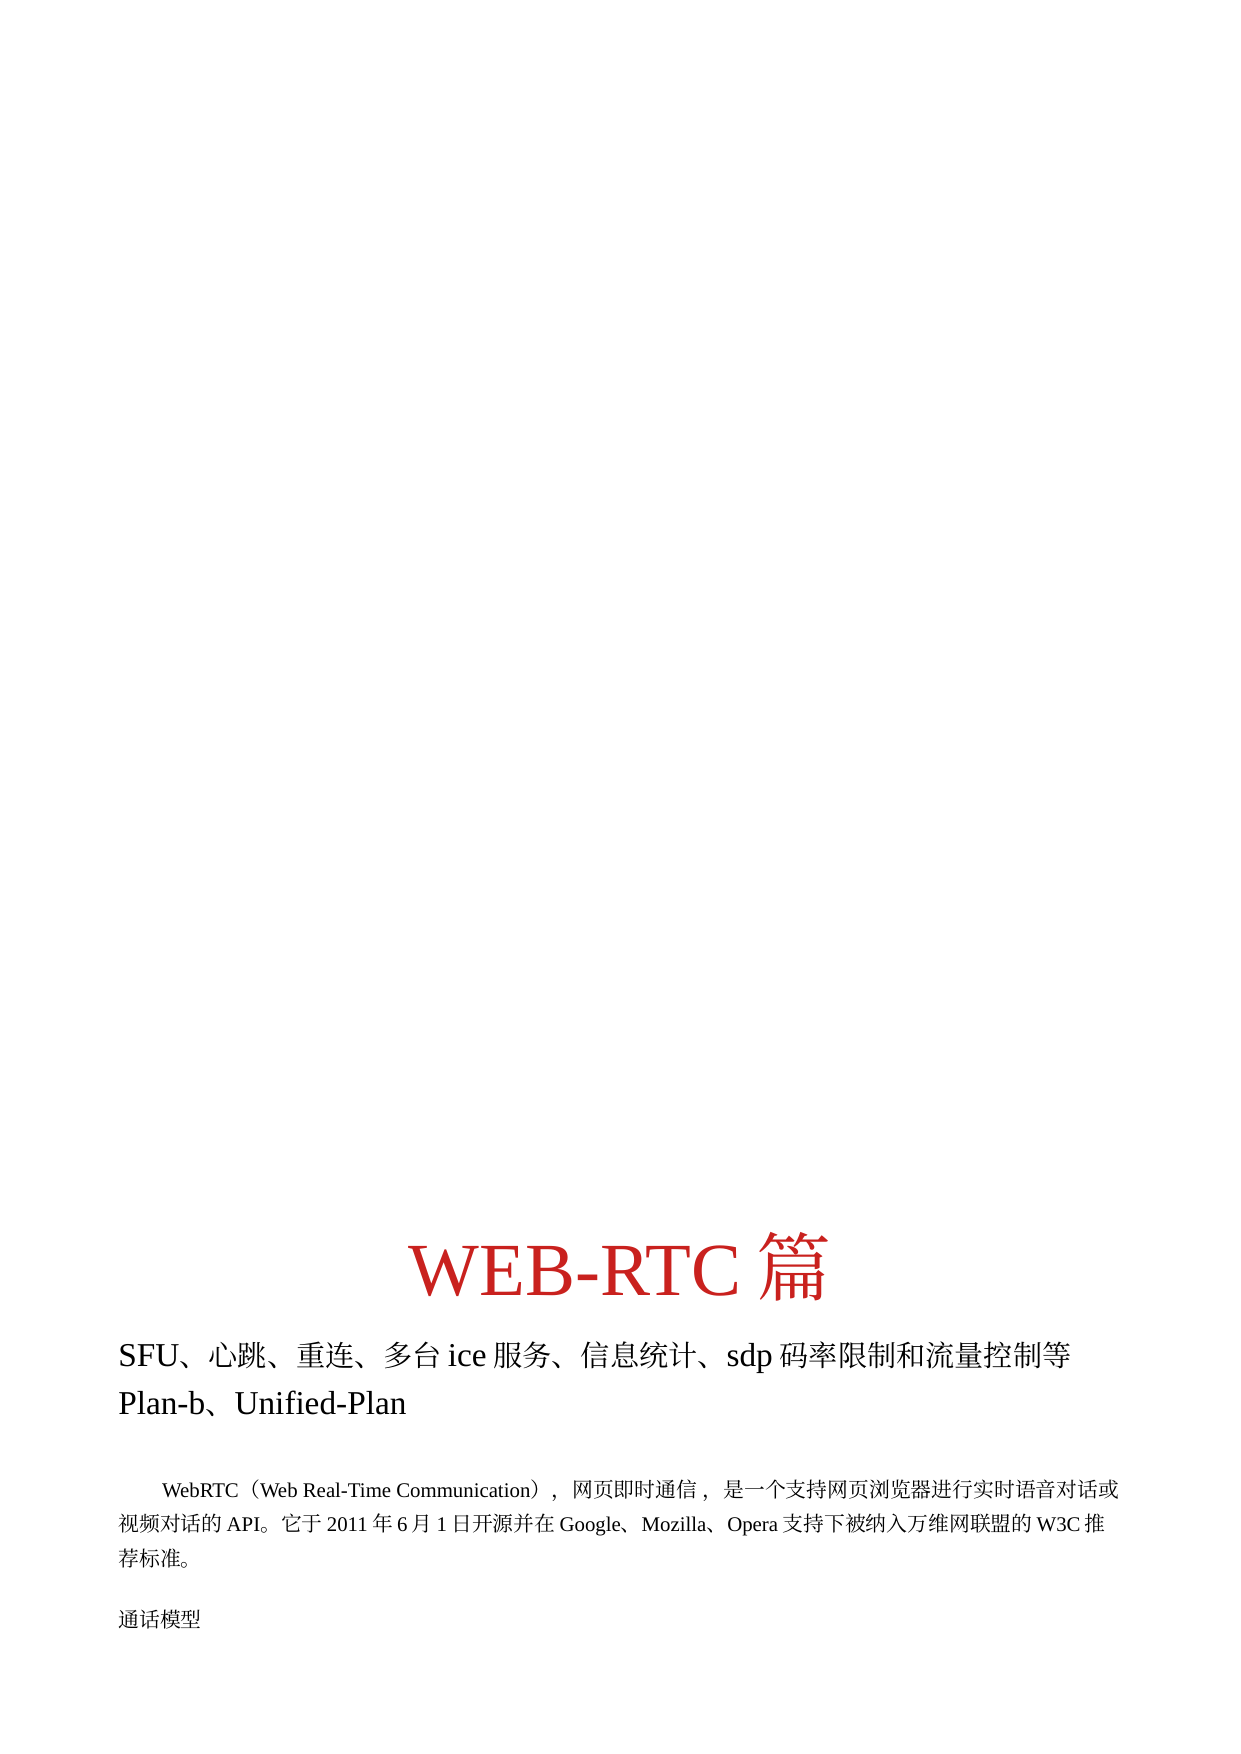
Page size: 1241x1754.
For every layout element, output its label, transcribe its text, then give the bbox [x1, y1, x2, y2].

text SFU、心跳、重连、多台ice服务、信息统计、sdp码率限制和流量控制等 [118, 1333, 1122, 1375]
text 通话模型 [118, 1604, 1122, 1634]
text Plan-b、Unified-Plan [118, 1381, 1122, 1423]
text WEB-RTC篇 [118, 1209, 1122, 1317]
text WebRTC（Web Real-Time Communication），网页即时通信 ，是一个支持网页浏览器进行实时语音对话或视频对话的API。它于2011年6月1日开源并在Google、Mozilla、Opera支持下被纳入万维网联盟的W3C推荐标准。 [118, 1473, 1122, 1572]
